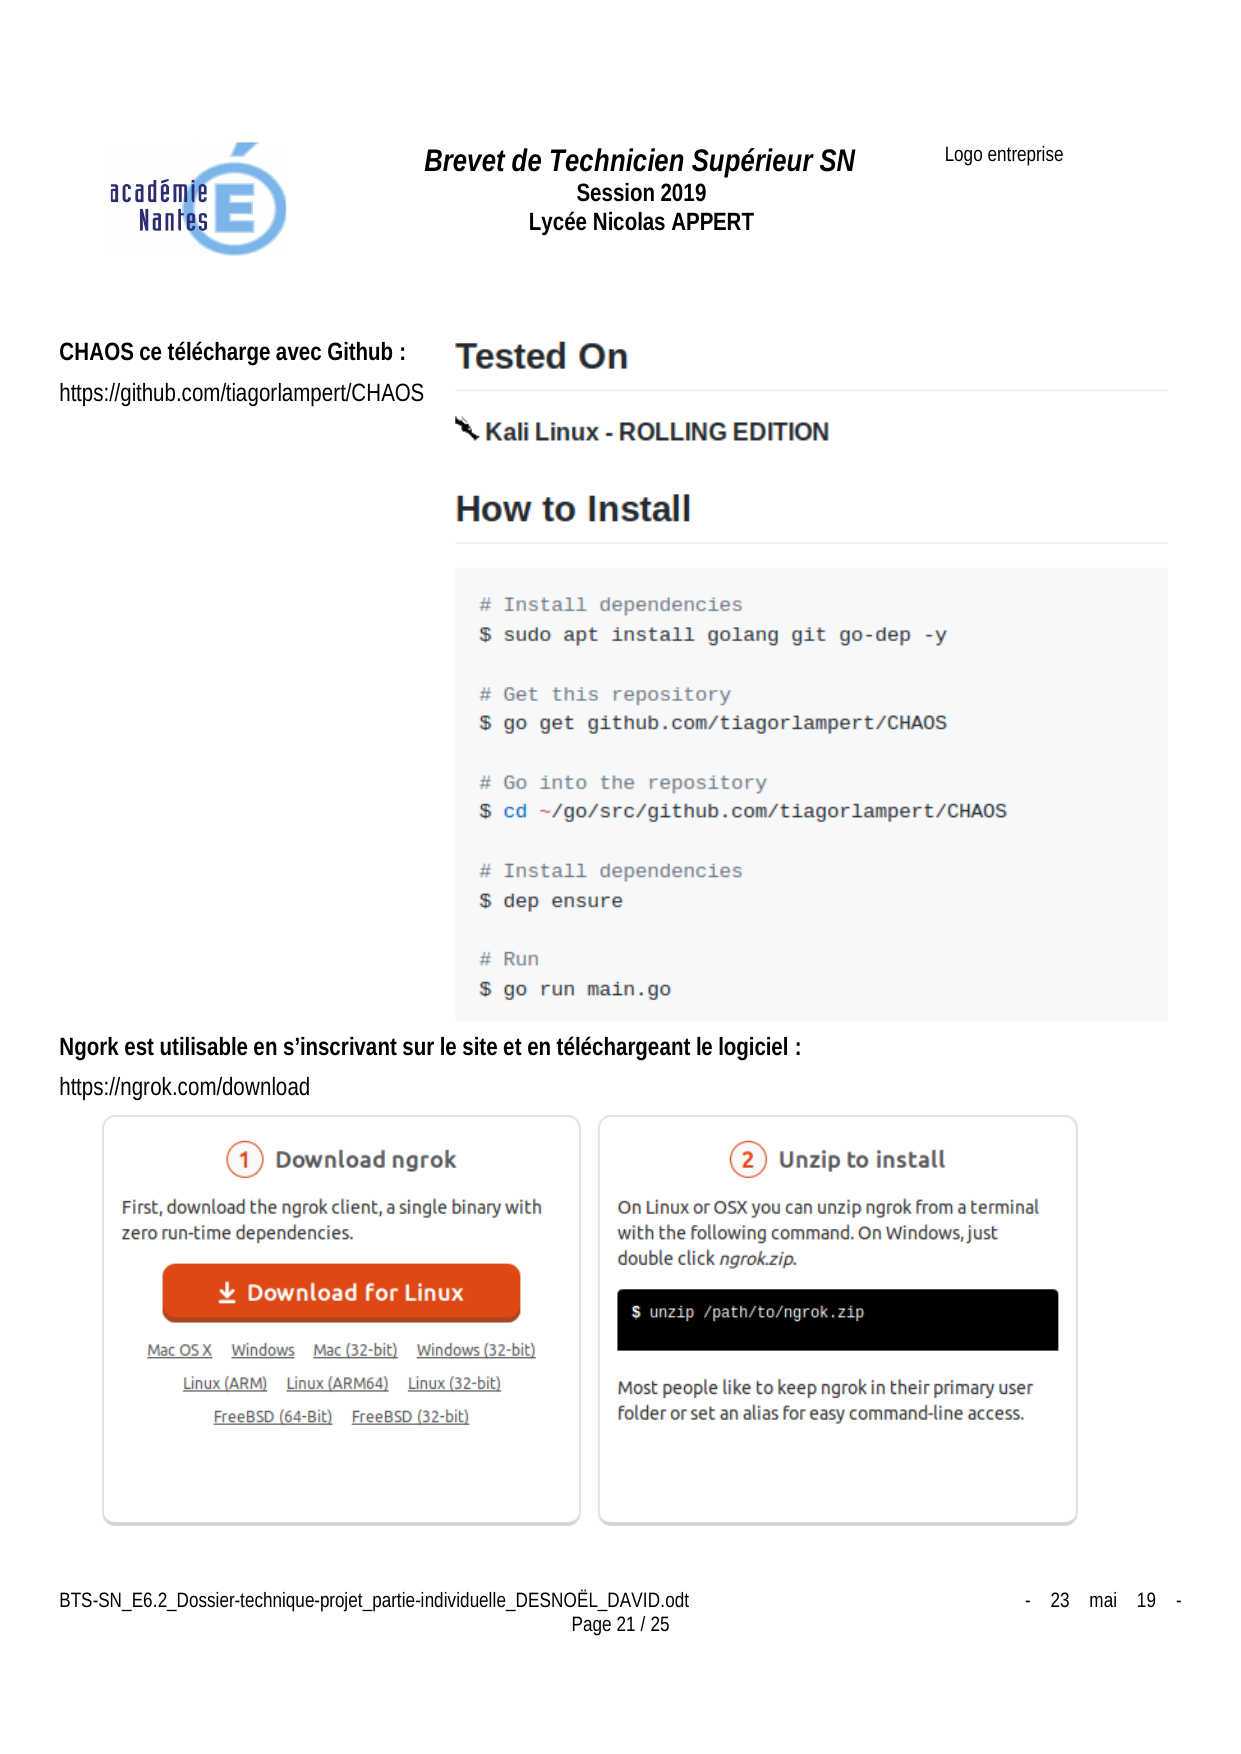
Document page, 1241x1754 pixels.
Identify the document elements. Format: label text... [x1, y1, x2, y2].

text https://ngrok.com/download [59, 1072, 1181, 1101]
picture [95, 1109, 1084, 1535]
text Ngork est utilisable en s’inscrivant sur le site et en téléchargeant le logiciel : [59, 1031, 1181, 1060]
picture [448, 333, 1168, 1021]
text https://github.com/tiagorlampert/CHAOS [59, 378, 448, 407]
text CHAOS ce télécharge avec Github : [59, 333, 448, 366]
picture [110, 142, 287, 256]
